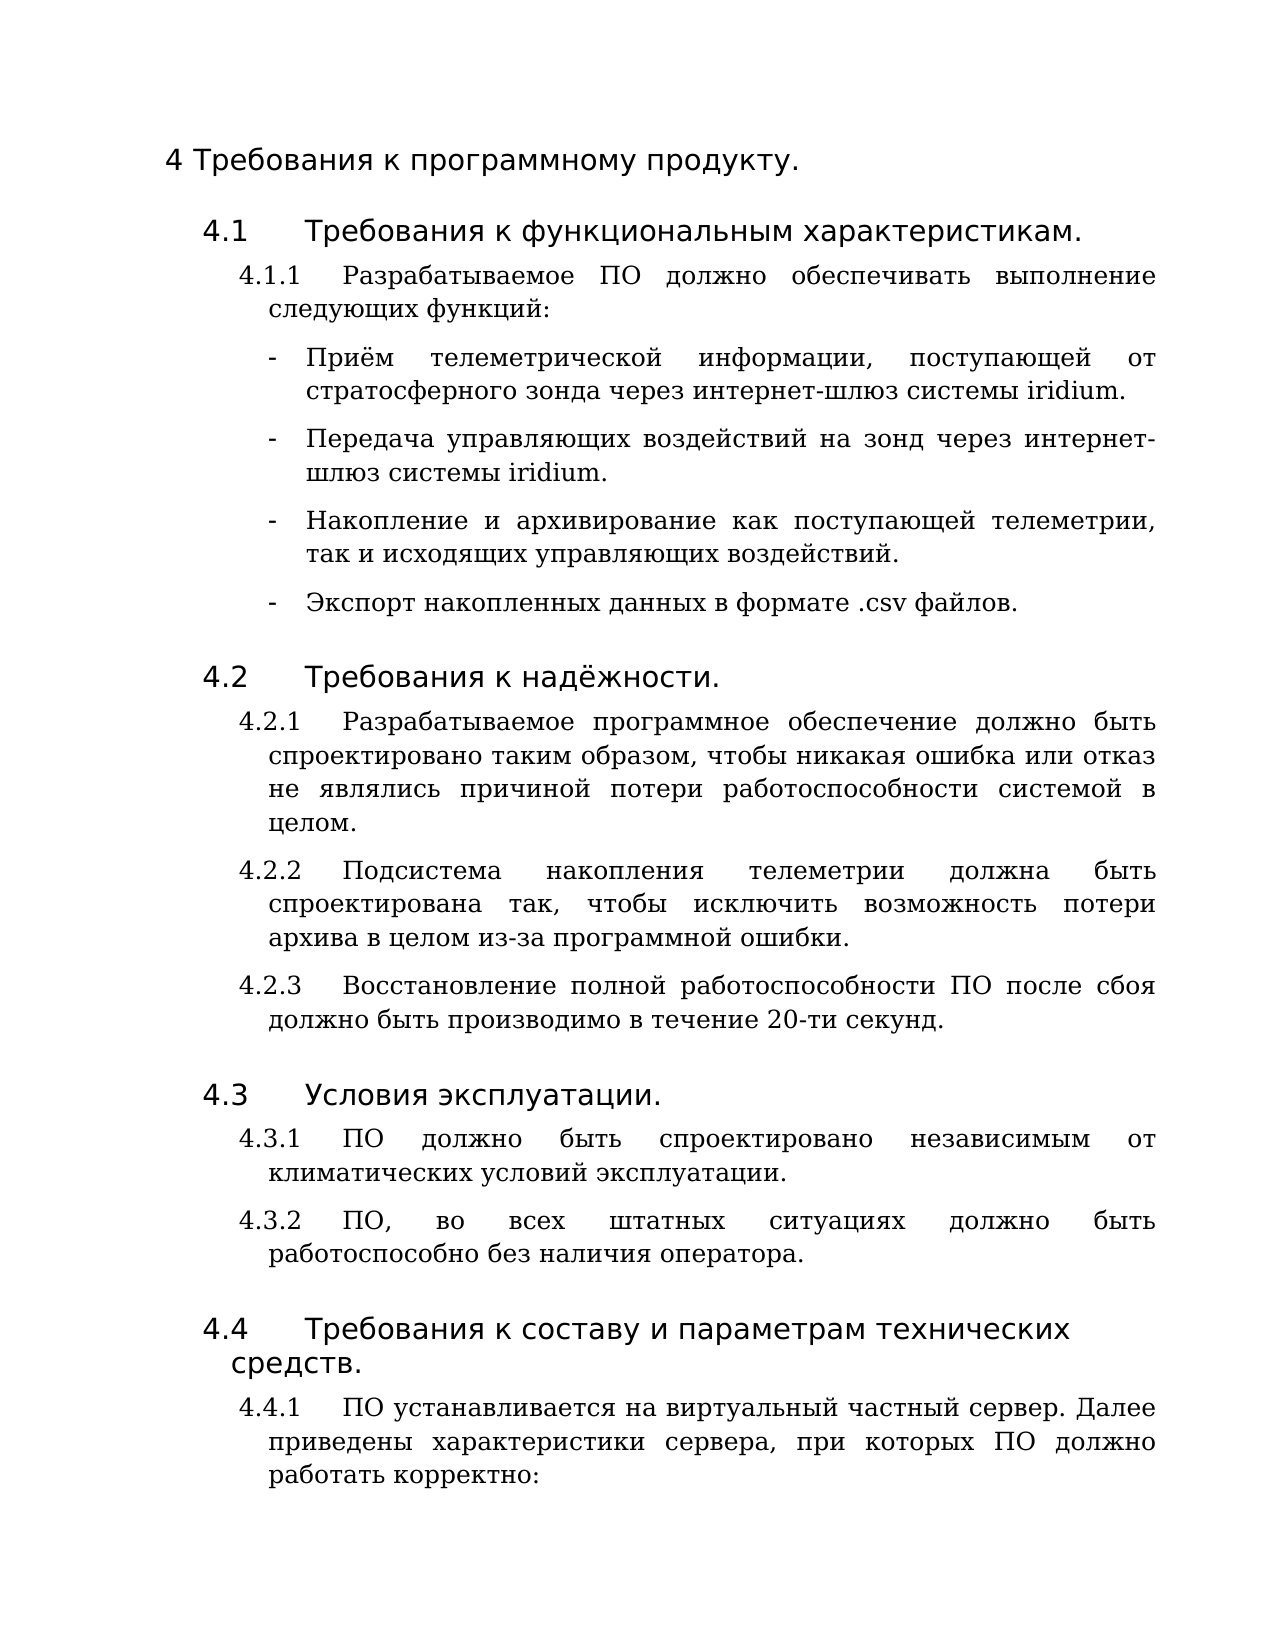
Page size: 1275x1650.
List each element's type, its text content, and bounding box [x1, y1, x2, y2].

list ПО устанавливается на виртуальный частный сервер. Далее приведены характеристики сервера, при которых ПО должно работать корректно: [231, 1393, 1157, 1489]
list ПО, во всех штатных ситуациях должно быть работоспособно без наличия оператора. [231, 1206, 1157, 1269]
list Экспорт накопленных данных в формате .csv файлов. [268, 588, 1157, 617]
list Разрабатываемое программное обеспечение должно быть спроектировано таким образом, чтобы никакая ошибка или отказ не являлись причиной потери работоспособности системой в целом. [231, 707, 1157, 837]
list ПО должно быть спроектировано независимым от климатических условий эксплуатации. [231, 1124, 1157, 1187]
subtitle Требования к составу и параметрам технических средств. [193, 1313, 1157, 1381]
list Разрабатываемое ПО должно обеспечивать выполнение следующих функций: [231, 261, 1157, 324]
subtitle Требования к программному продукту. [156, 143, 1157, 177]
list Подсистема накопления телеметрии должна быть спроектирована так, чтобы исключить возможность потери архива в целом из-за программной ошибки. [231, 856, 1157, 952]
list Накопление и архивирование как поступающей телеметрии, так и исходящих управляющих воздействий. [268, 506, 1157, 569]
list Восстановление полной работоспособности ПО после сбоя должно быть производимо в течение 20-ти секунд. [231, 971, 1157, 1034]
list Приём телеметрической информации, поступающей от стратосферного зонда через интернет-шлюз системы iridium. [268, 343, 1157, 405]
subtitle Условия эксплуатации. [193, 1078, 1157, 1112]
subtitle Требования к надёжности. [193, 661, 1157, 695]
list Передача управляющих воздействий на зонд через интернет-шлюз системы iridium. [268, 424, 1157, 487]
subtitle Требования к функциональным характеристикам. [193, 214, 1157, 248]
